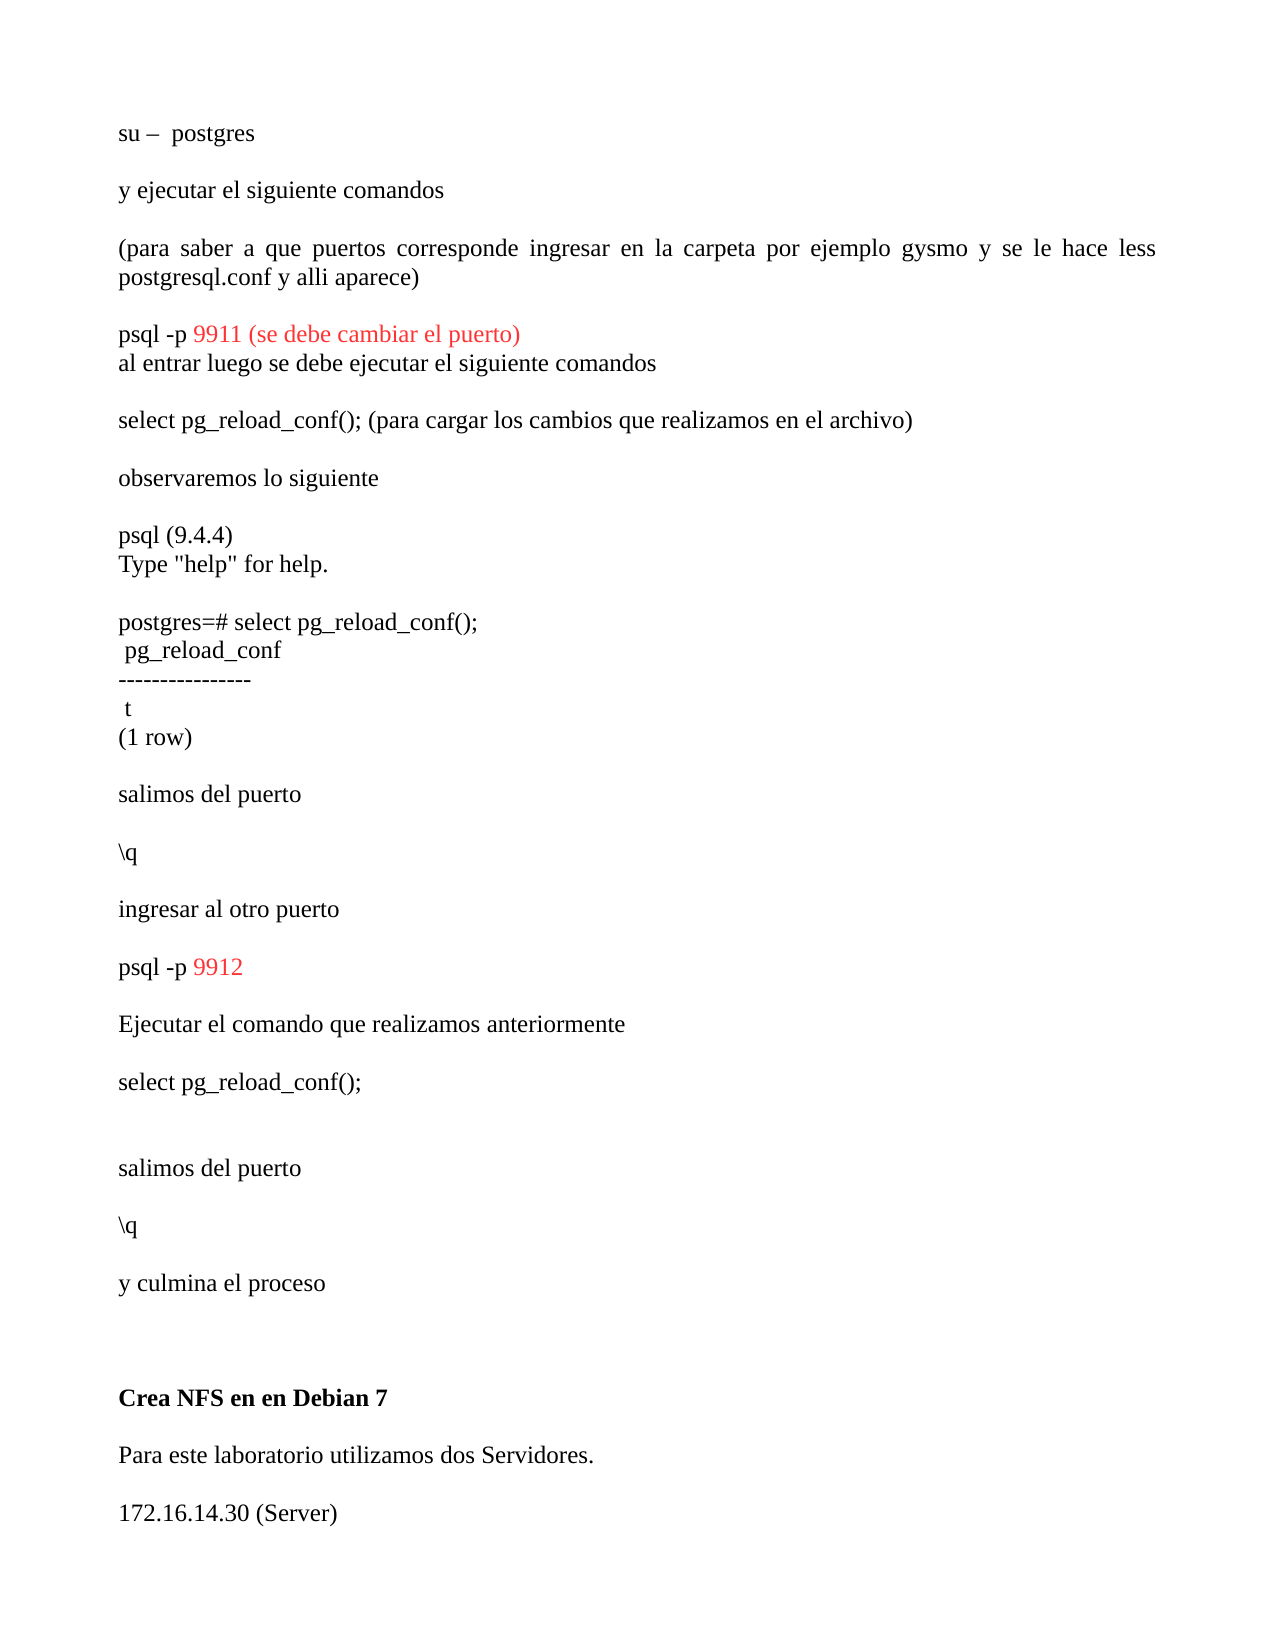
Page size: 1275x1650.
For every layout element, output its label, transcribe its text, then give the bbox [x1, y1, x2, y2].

text pg_reload_conf [118, 636, 1157, 664]
text (para saber a que puertos corresponde ingresar en la carpeta por ejemplo gysmo y se le hace less postgresql.conf y alli aparece) [118, 233, 1157, 291]
text (1 row) [118, 722, 1157, 751]
text salimos del puerto [118, 779, 1157, 808]
text \q [118, 837, 1157, 866]
text \q [118, 1211, 1157, 1239]
text salimos del puerto [118, 1153, 1157, 1182]
text select pg_reload_conf(); [118, 1067, 1157, 1096]
text su – postgres [118, 118, 1157, 147]
text select pg_reload_conf(); (para cargar los cambios que realizamos en el archivo) [118, 406, 1157, 434]
text Type "help" for help. [118, 549, 1157, 578]
text y ejecutar el siguiente comandos [118, 176, 1157, 204]
text t [118, 693, 1157, 722]
text Ejecutar el comando que realizamos anteriormente [118, 1009, 1157, 1038]
text y culmina el proceso [118, 1268, 1157, 1297]
text psql (9.4.4) [118, 521, 1157, 549]
text psql -p 9912 [118, 952, 1157, 981]
text al entrar luego se debe ejecutar el siguiente comandos [118, 348, 1157, 377]
text observaremos lo siguiente [118, 463, 1157, 492]
text Para este laboratorio utilizamos dos Servidores. [118, 1441, 1157, 1469]
text postgres=# select pg_reload_conf(); [118, 607, 1157, 636]
text 172.16.14.30 (Server) [118, 1498, 1157, 1527]
text ingresar al otro puerto [118, 894, 1157, 923]
text Crea NFS en en Debian 7 [118, 1383, 1157, 1412]
text ---------------- [118, 664, 1157, 693]
text psql -p 9911 (se debe cambiar el puerto) [118, 319, 1157, 348]
